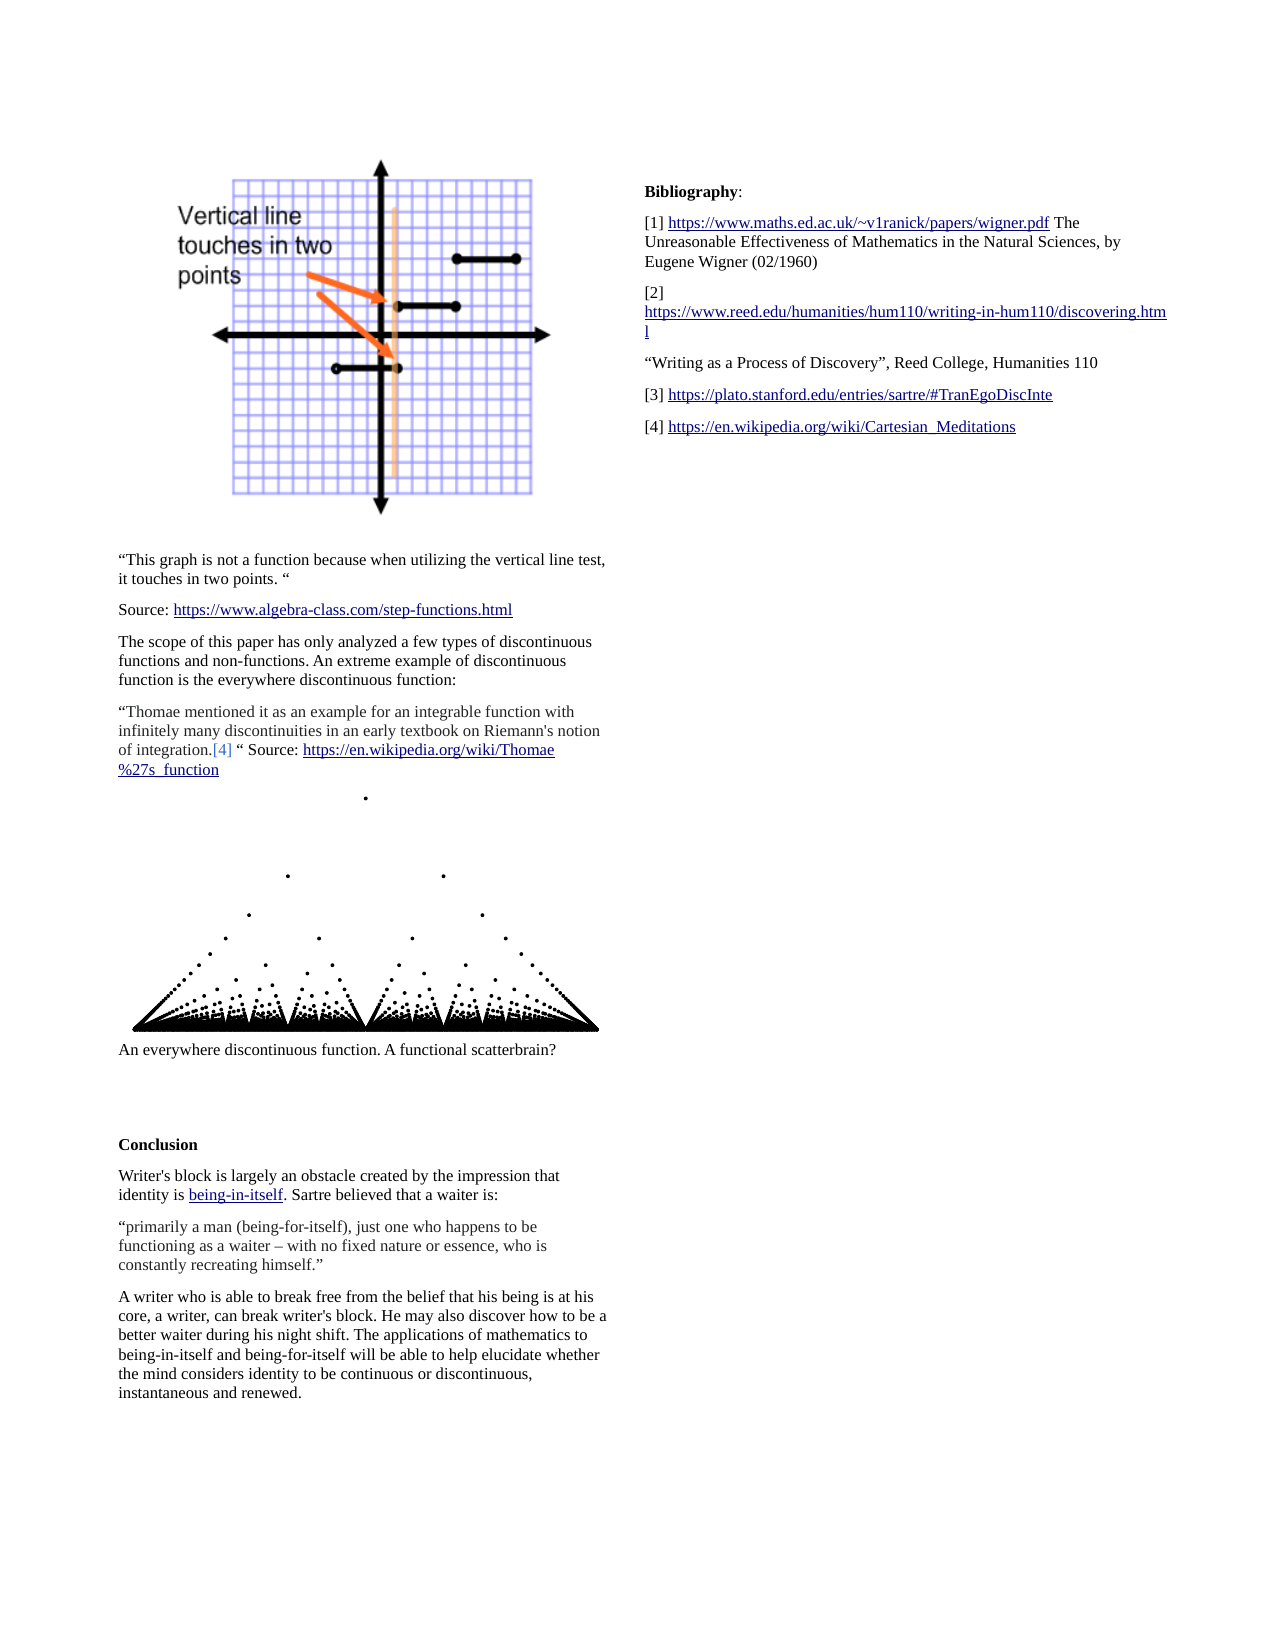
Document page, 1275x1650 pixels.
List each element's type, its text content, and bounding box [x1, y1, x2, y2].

text The scope of this paper has only analyzed a few types of discontinuous functions and non-functions. An extreme example of discontinuous function is the everywhere discontinuous function: [118, 632, 613, 689]
text Source: https://www.algebra-class.com/step-functions.html [118, 600, 613, 619]
text Conclusion [118, 1134, 613, 1153]
text [4] https://en.wikipedia.org/wiki/Cartesian_Meditations [644, 416, 1171, 436]
text “primarily a man (being-for-itself), just one who happens to be functioning as a waiter – with no fixed nature or essence, who is constantly recreating himself.” [118, 1217, 613, 1274]
text Writer's block is largely an obstacle created by the impression that identity is being-in-itself. Sartre believed that a waiter is: [118, 1166, 613, 1204]
text [3] https://plato.stanford.edu/entries/sartre/#TranEgoDiscInte [644, 385, 1171, 404]
text [1] https://www.maths.ed.ac.uk/~v1ranick/papers/wigner.pdf The Unreasonable Effectiveness of Mathematics in the Natural Sciences, by Eugene Wigner (02/1960) [644, 213, 1157, 271]
text An everywhere discontinuous function. A functional scatterbrain? [118, 791, 613, 1058]
text “This graph is not a function because when utilizing the vertical line test, it touches in two points. “ [118, 549, 613, 588]
text A writer who is able to break free from the belief that his being is at his core, a writer, can break writer's block. He may also discover how to be a better waiter during his night shift. The applications of mathematics to being-in-itself and being-for-itself will be able to help elucidate whether the mind considers identity to be continuous or discontinuous, instantaneous and renewed. [118, 1287, 613, 1402]
text Bibliography: [644, 181, 1157, 201]
picture [152, 124, 577, 518]
text “Thomae mentioned it as an example for an integrable function with infinitely many discontinuities in an early textbook on Riemann's notion of integration.[4] “ Source: https://en.wikipedia.org/wiki/Thomae%27s_function [118, 702, 613, 778]
text [2] https://www.reed.edu/humanities/hum110/writing-in-hum110/discovering.html [644, 283, 1171, 341]
subtitle “Writing as a Process of Discovery”, Reed College, Humanities 110 [644, 353, 1171, 372]
